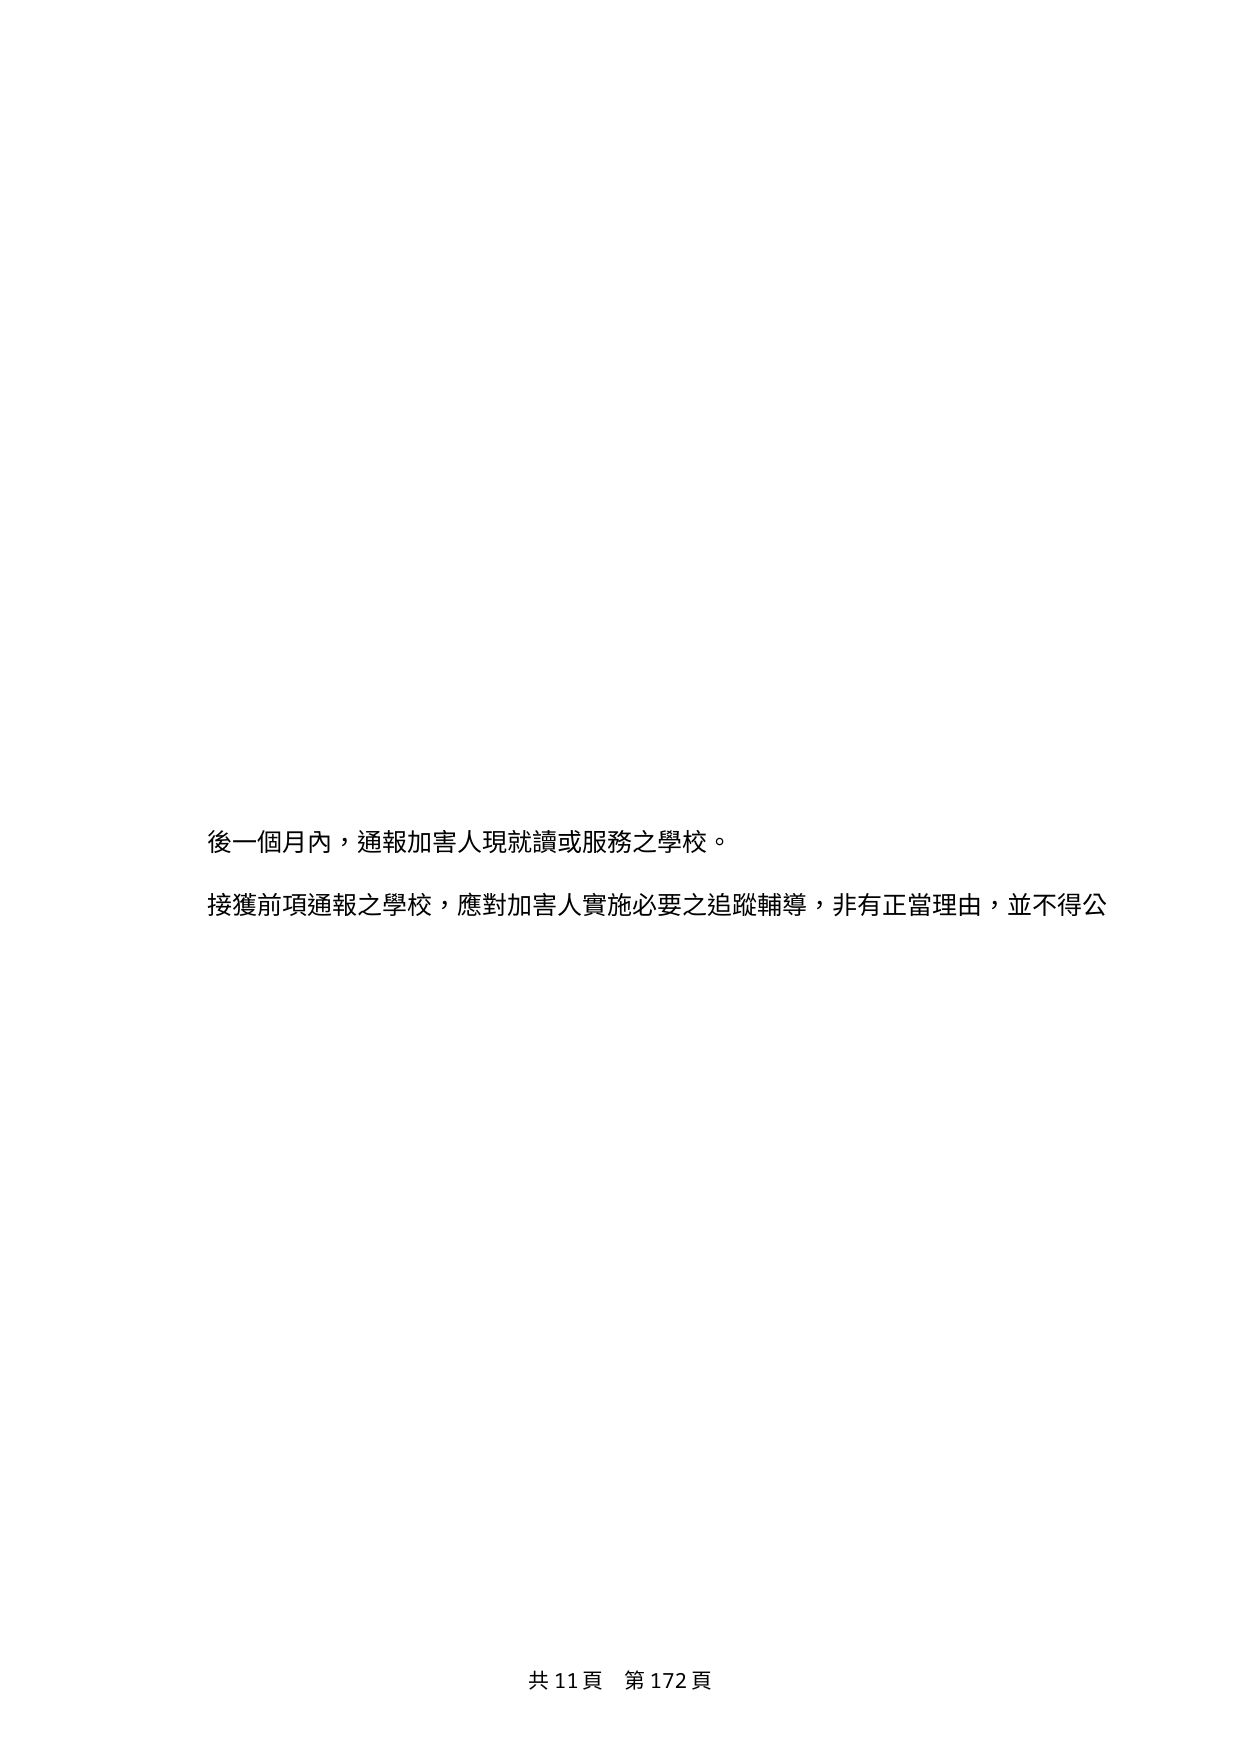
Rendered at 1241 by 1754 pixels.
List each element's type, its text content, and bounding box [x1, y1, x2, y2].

text 後一個月內，通報加害人現就讀或服務之學校。 [118, 799, 1122, 862]
text 接獲前項通報之學校，應對加害人實施必要之追蹤輔導，非有正當理由，並不得公 [118, 862, 1122, 924]
